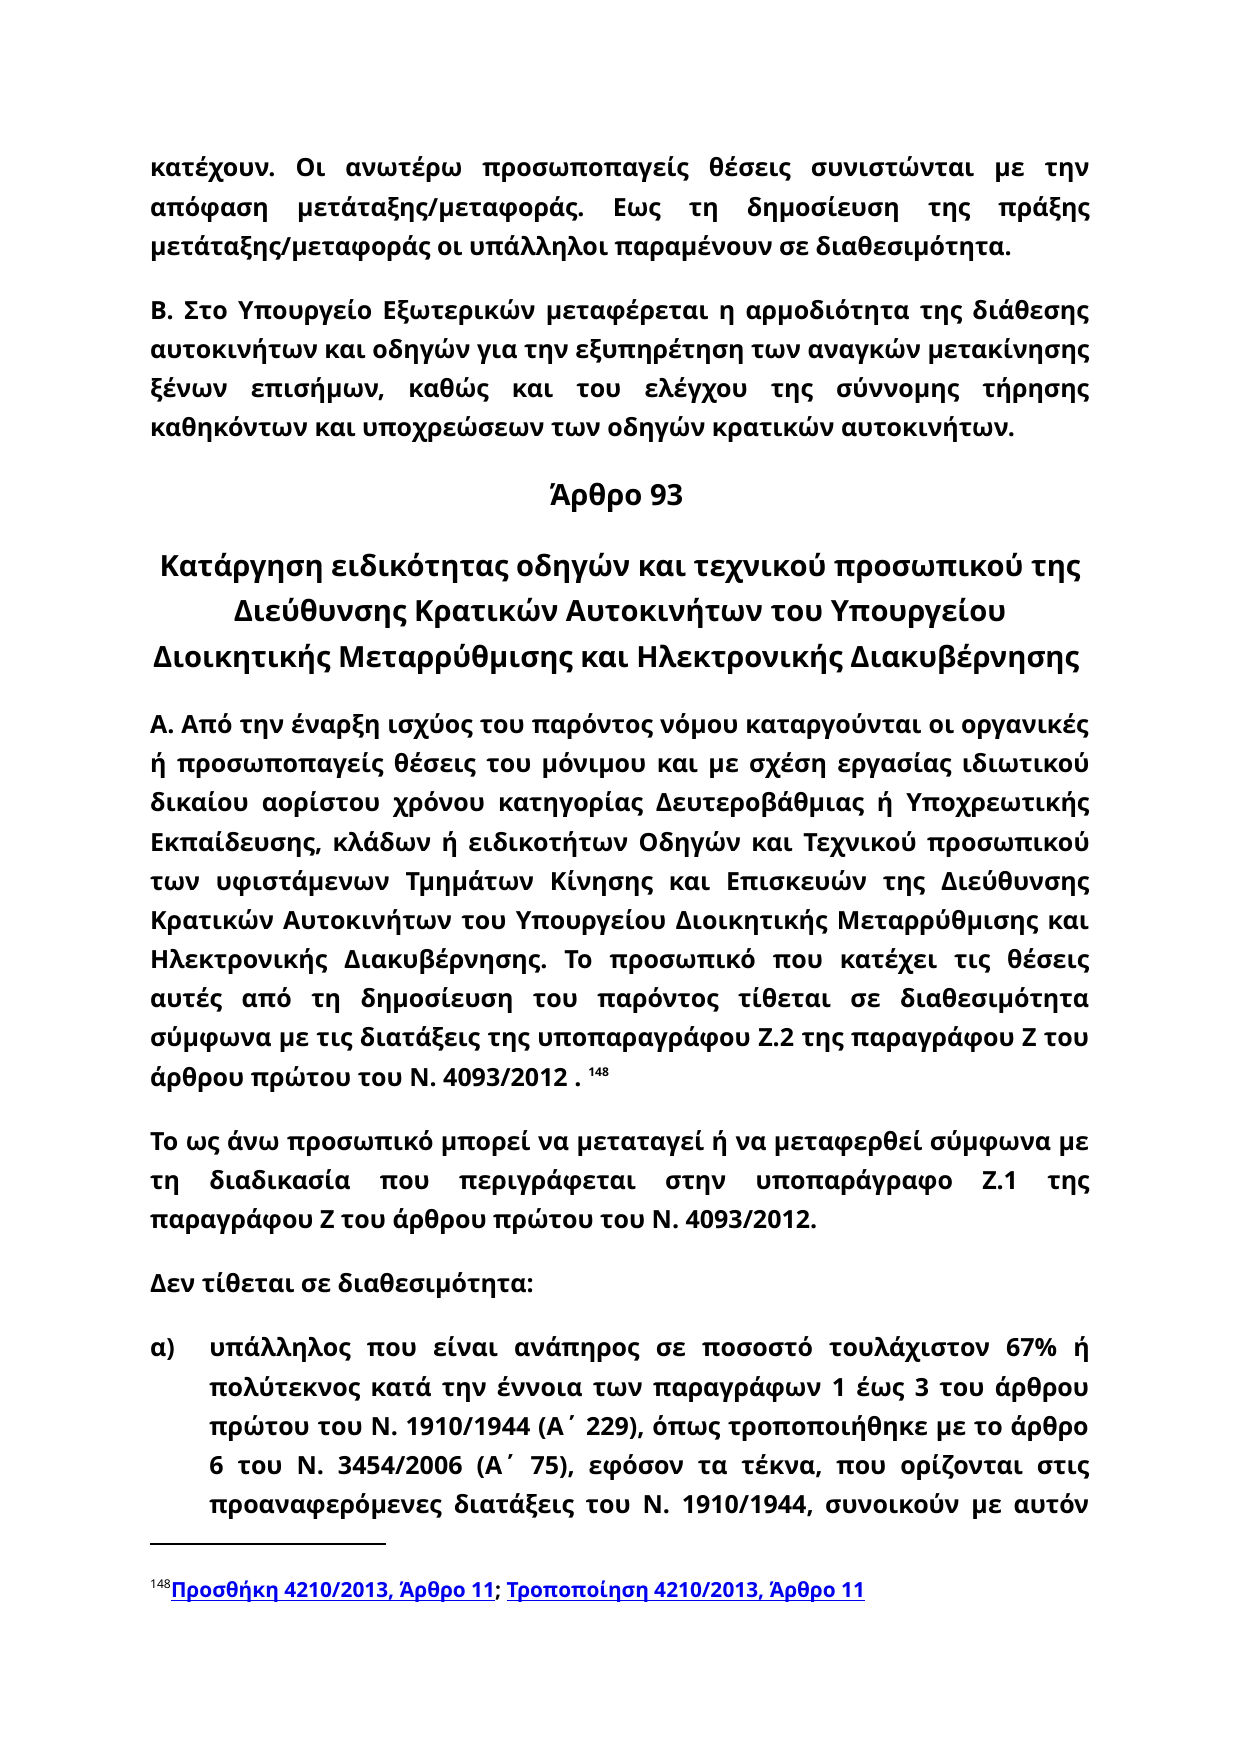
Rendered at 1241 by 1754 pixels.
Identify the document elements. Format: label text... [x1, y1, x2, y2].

subtitle Άρθρο 93 [150, 474, 1090, 514]
text Α. Από την έναρξη ισχύος του παρόντος νόμου καταργούνται οι οργανικές ή προσωποπαγείς θέσεις του μόνιμου και με σχέση εργασίας ιδιωτικού δικαίου αορίστου χρόνου κατηγορίας Δευτεροβάθμιας ή Υποχρεωτικής Εκπαίδευσης, κλάδων ή ειδικοτήτων Οδηγών και Τεχνικού προσωπικού των υφιστάμενων Τμημάτων Κίνησης και Επισκευών της Διεύθυνσης Κρατικών Αυτοκινήτων του Υπουργείου Διοικητικής Μεταρρύθμισης και Ηλεκτρονικής Διακυβέρνησης. Το προσωπικό που κατέχει τις θέσεις αυτές από τη δημοσίευση του παρόντος τίθεται σε διαθεσιμότητα σύμφωνα με τις διατάξεις της υποπαραγράφου Ζ.2 της παραγράφου Ζ του άρθρου πρώτου του Ν. 4093/2012 . [150, 707, 1090, 1093]
text Δεν τίθεται σε διαθεσιμότητα: [150, 1266, 1090, 1300]
text Το ως άνω προσωπικό μπορεί να μεταταγεί ή να μεταφερθεί σύμφωνα με τη διαδικασία που περιγράφεται στην υποπαράγραφο Ζ.1 της παραγράφου Ζ του άρθρου πρώτου του Ν. 4093/2012. [150, 1123, 1090, 1236]
list α) υπάλληλος που είναι ανάπηρος σε ποσοστό τουλάχιστον 67% ή πολύτεκνος κατά την έννοια των παραγράφων 1 έως 3 του άρθρου πρώτου του Ν. 1910/1944 (Α΄ 229), όπως τροποποιήθηκε με το άρθρο 6 του Ν. 3454/2006 (Α΄ 75), εφόσον τα τέκνα, που ορίζονται στις προαναφερόμενες διατάξεις του Ν. 1910/1944, συνοικούν με αυτόν [150, 1330, 1090, 1521]
text κατέχουν. Οι ανωτέρω προσωποπαγείς θέσεις συνιστώνται με την απόφαση μετάταξης/μεταφοράς. Εως τη δημοσίευση της πράξης μετάταξης/μεταφοράς οι υπάλληλοι παραμένουν σε διαθεσιμότητα. [150, 150, 1090, 262]
text Β. Στο Υπουργείο Εξωτερικών μεταφέρεται η αρμοδιότητα της διάθεσης αυτοκινήτων και οδηγών για την εξυπηρέτηση των αναγκών μετακίνησης ξένων επισήμων, καθώς και του ελέγχου της σύννομης τήρησης καθηκόντων και υποχρεώσεων των οδηγών κρατικών αυτοκινήτων. [150, 292, 1090, 444]
subtitle Κατάργηση ειδικότητας οδηγών και τεχνικού προσωπικού της Διεύθυνσης Κρατικών Αυτοκινήτων του Υπουργείου Διοικητικής Μεταρρύθμισης και Ηλεκτρονικής Διακυβέρνησης [150, 545, 1090, 676]
text Προσθήκη 4210/2013, Άρθρο 11; Τροποποίηση 4210/2013, Άρθρο 11 [150, 1576, 1090, 1604]
